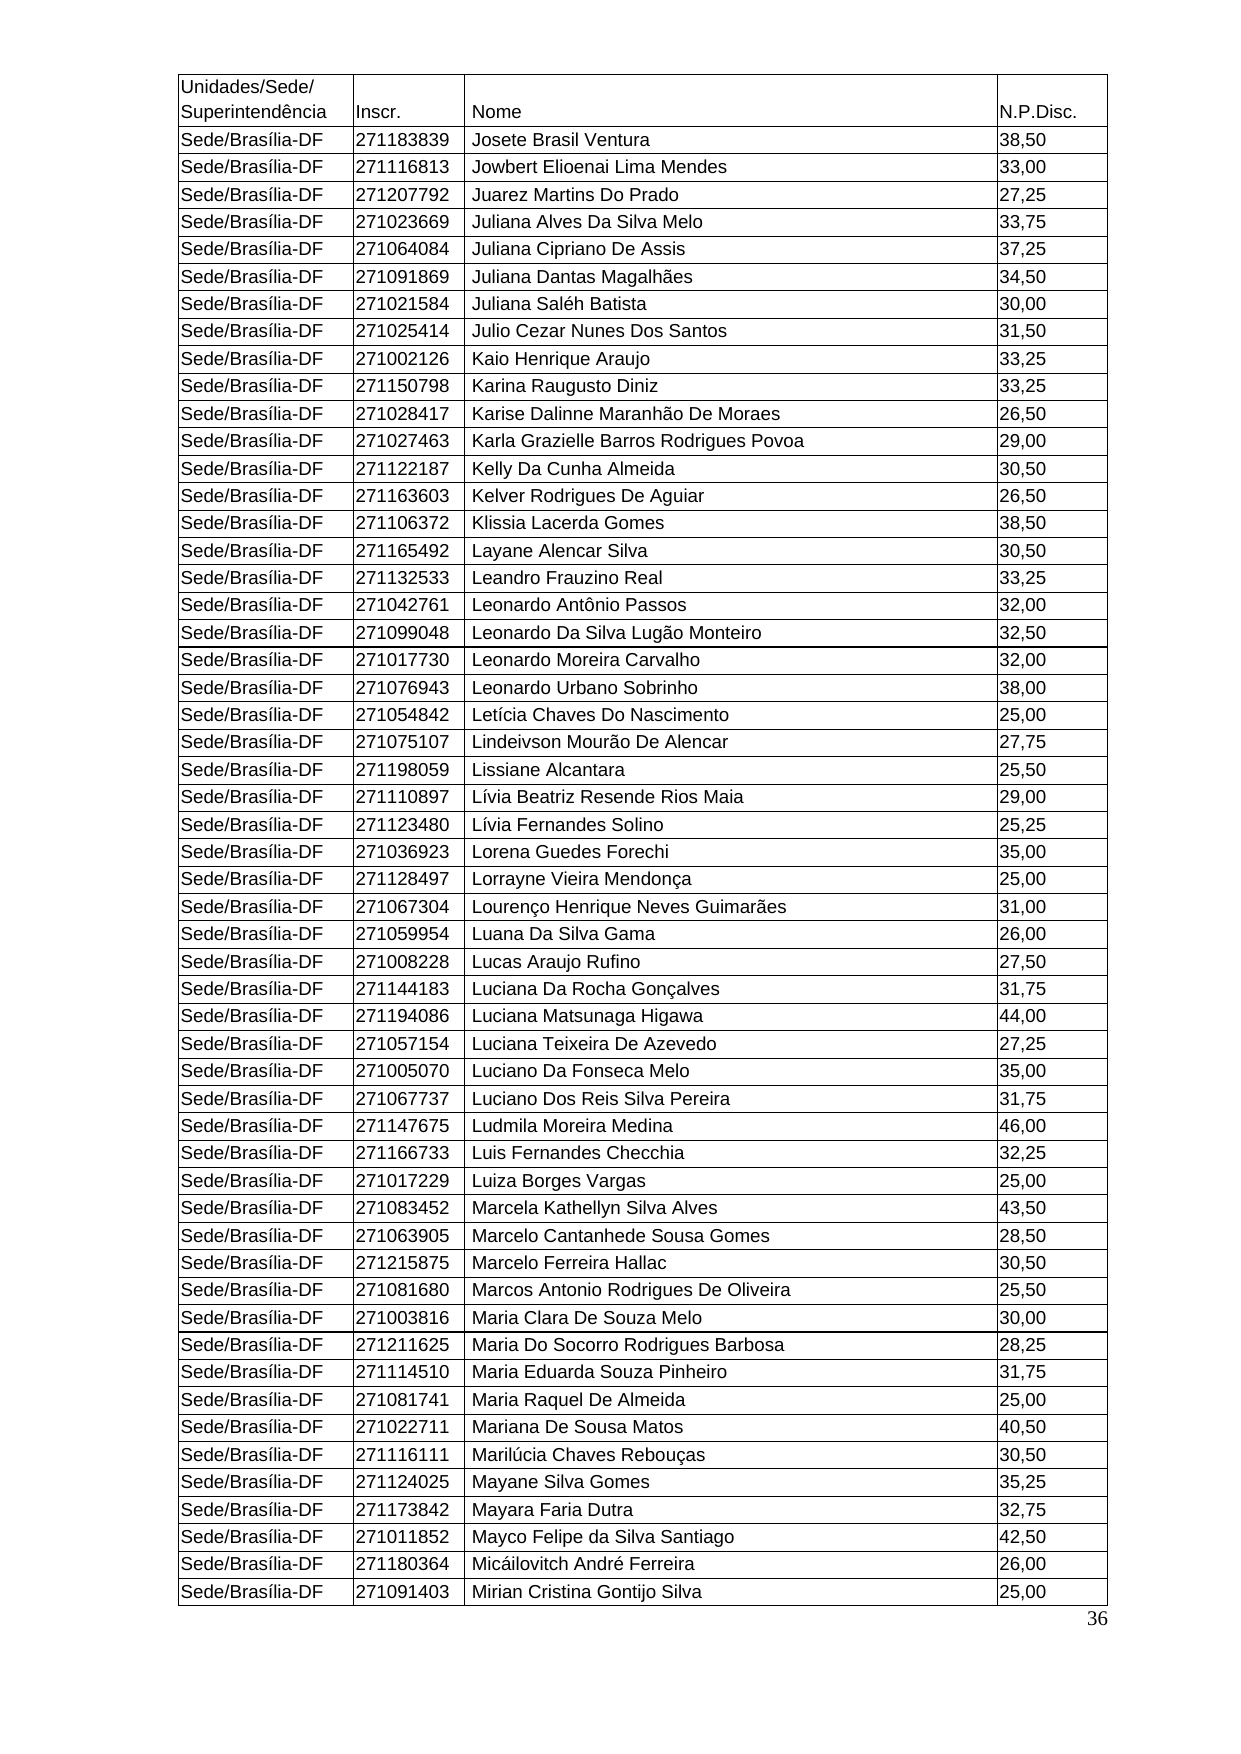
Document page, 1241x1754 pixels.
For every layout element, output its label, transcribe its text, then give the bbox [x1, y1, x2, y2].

table_cell Sede/Brasília-DF [179, 237, 353, 263]
table_cell Micáilovitch André Ferreira [465, 1552, 997, 1578]
table_cell 271063905 [354, 1223, 464, 1249]
table_cell 32,75 [998, 1497, 1107, 1523]
table_cell Leonardo Moreira Carvalho [465, 648, 997, 674]
table_cell 271114510 [354, 1360, 464, 1386]
table_cell Sede/Brasília-DF [179, 702, 353, 729]
table_cell 271128497 [354, 867, 464, 893]
table_cell Marcelo Cantanhede Sousa Gomes [465, 1223, 997, 1249]
table_cell Sede/Brasília-DF [179, 154, 353, 181]
table_cell Marcos Antonio Rodrigues De Oliveira [465, 1278, 997, 1304]
table_cell Sede/Brasília-DF [179, 428, 353, 455]
table_cell 271005070 [354, 1059, 464, 1085]
table_cell 33,75 [998, 209, 1107, 236]
table_cell 271132533 [354, 565, 464, 592]
table_cell 271081741 [354, 1387, 464, 1413]
table_cell 29,00 [998, 785, 1107, 811]
table_cell Sede/Brasília-DF [179, 511, 353, 537]
table_cell Luciana Matsunaga Higawa [465, 1004, 997, 1030]
table_cell 271027463 [354, 428, 464, 455]
table_cell Juarez Martins Do Prado [465, 182, 997, 208]
table_cell 33,00 [998, 154, 1107, 181]
table_cell Lissiane Alcantara [465, 757, 997, 783]
table_cell 27,75 [998, 730, 1107, 756]
table_cell Luciano Dos Reis Silva Pereira [465, 1086, 997, 1112]
table_cell 271081680 [354, 1278, 464, 1304]
table_cell 271091869 [354, 264, 464, 290]
table_cell 271124025 [354, 1469, 464, 1496]
table_cell 271207792 [354, 182, 464, 208]
table_cell Sede/Brasília-DF [179, 757, 353, 783]
table_cell 25,50 [998, 757, 1107, 783]
table_cell 33,25 [998, 565, 1107, 592]
table_cell Sede/Brasília-DF [179, 620, 353, 646]
table_cell Sede/Brasília-DF [179, 1086, 353, 1112]
table_cell Sede/Brasília-DF [179, 894, 353, 920]
table_cell 34,50 [998, 264, 1107, 290]
table_cell 32,00 [998, 648, 1107, 674]
table_cell 30,00 [998, 291, 1107, 318]
table_cell Karise Dalinne Maranhão De Moraes [465, 401, 997, 427]
table_cell Sede/Brasília-DF [179, 1497, 353, 1523]
table_cell 271076943 [354, 675, 464, 701]
table_cell Sede/Brasília-DF [179, 291, 353, 318]
table_cell 26,50 [998, 401, 1107, 427]
table_cell Sede/Brasília-DF [179, 1223, 353, 1249]
table_cell 271022711 [354, 1415, 464, 1441]
table_cell 43,50 [998, 1195, 1107, 1222]
table_cell Sede/Brasília-DF [179, 921, 353, 948]
table_cell Sede/Brasília-DF [179, 785, 353, 811]
table_cell Sede/Brasília-DF [179, 730, 353, 756]
table_cell 271144183 [354, 976, 464, 1003]
table_cell Sede/Brasília-DF [179, 401, 353, 427]
table_cell 271123480 [354, 812, 464, 838]
table_cell Sede/Brasília-DF [179, 346, 353, 372]
table_cell 35,25 [998, 1469, 1107, 1496]
table_cell Maria Raquel De Almeida [465, 1387, 997, 1413]
table_cell Sede/Brasília-DF [179, 1195, 353, 1222]
table_cell Sede/Brasília-DF [179, 483, 353, 509]
table_cell 25,00 [998, 1387, 1107, 1413]
table_cell 271057154 [354, 1031, 464, 1057]
table_cell Sede/Brasília-DF [179, 1113, 353, 1139]
table_cell Sede/Brasília-DF [179, 264, 353, 290]
table_cell Sede/Brasília-DF [179, 1524, 353, 1551]
table_cell Marcela Kathellyn Silva Alves [465, 1195, 997, 1222]
table_cell 25,00 [998, 702, 1107, 729]
table_cell Sede/Brasília-DF [179, 593, 353, 619]
table_cell Sede/Brasília-DF [179, 538, 353, 564]
table_cell Lucas Araujo Rufino [465, 949, 997, 975]
table_cell Mirian Cristina Gontijo Silva [465, 1579, 997, 1605]
table_cell 25,00 [998, 1168, 1107, 1194]
table_cell 271106372 [354, 511, 464, 537]
table_cell 33,25 [998, 346, 1107, 372]
table_cell 271150798 [354, 374, 464, 400]
table_cell Sede/Brasília-DF [179, 1168, 353, 1194]
table_cell Leonardo Urbano Sobrinho [465, 675, 997, 701]
table_cell 271075107 [354, 730, 464, 756]
table_cell 271017730 [354, 648, 464, 674]
table_cell Luis Fernandes Checchia [465, 1141, 997, 1167]
table_cell 26,00 [998, 921, 1107, 948]
table_cell 271198059 [354, 757, 464, 783]
table_cell Sede/Brasília-DF [179, 976, 353, 1003]
table_cell Sede/Brasília-DF [179, 1415, 353, 1441]
table_cell Maria Clara De Souza Melo [465, 1305, 997, 1331]
table_cell 28,50 [998, 1223, 1107, 1249]
table_cell 271194086 [354, 1004, 464, 1030]
table_cell Mayara Faria Dutra [465, 1497, 997, 1523]
table_cell 271059954 [354, 921, 464, 948]
table_cell Sede/Brasília-DF [179, 1387, 353, 1413]
table_cell 27,25 [998, 182, 1107, 208]
table_cell 271011852 [354, 1524, 464, 1551]
table_cell 38,00 [998, 675, 1107, 701]
table_cell Sede/Brasília-DF [179, 127, 353, 153]
table_header Unidades/Sede/ Superintendência [179, 75, 353, 126]
table_cell Sede/Brasília-DF [179, 565, 353, 592]
table_cell Mayco Felipe da Silva Santiago [465, 1524, 997, 1551]
table_cell 31,75 [998, 1086, 1107, 1112]
table_cell Maria Do Socorro Rodrigues Barbosa [465, 1333, 997, 1359]
table_cell Karina Raugusto Diniz [465, 374, 997, 400]
table_cell Sede/Brasília-DF [179, 1059, 353, 1085]
table_header Nome [465, 75, 997, 126]
table_cell 29,00 [998, 428, 1107, 455]
table_cell Luana Da Silva Gama [465, 921, 997, 948]
table_cell 271064084 [354, 237, 464, 263]
table_cell 271110897 [354, 785, 464, 811]
table_cell Juliana Alves Da Silva Melo [465, 209, 997, 236]
table_header N.P.Disc. [998, 75, 1107, 126]
table_cell 271183839 [354, 127, 464, 153]
table_cell Sede/Brasília-DF [179, 839, 353, 866]
table_cell 30,50 [998, 1442, 1107, 1468]
table_cell Kaio Henrique Araujo [465, 346, 997, 372]
table_cell 30,00 [998, 1305, 1107, 1331]
table_cell Kelly Da Cunha Almeida [465, 456, 997, 482]
table_cell Marcelo Ferreira Hallac [465, 1250, 997, 1277]
table_cell Sede/Brasília-DF [179, 1278, 353, 1304]
table_cell Sede/Brasília-DF [179, 1552, 353, 1578]
table_cell Sede/Brasília-DF [179, 1250, 353, 1277]
table_cell 271091403 [354, 1579, 464, 1605]
table_cell 30,50 [998, 456, 1107, 482]
table_cell 271099048 [354, 620, 464, 646]
table_cell Luciana Teixeira De Azevedo [465, 1031, 997, 1057]
table_cell Sede/Brasília-DF [179, 1031, 353, 1057]
table_cell 32,00 [998, 593, 1107, 619]
table_cell Karla Grazielle Barros Rodrigues Povoa [465, 428, 997, 455]
table_cell 31,50 [998, 319, 1107, 345]
table_cell Josete Brasil Ventura [465, 127, 997, 153]
table_cell 271008228 [354, 949, 464, 975]
table_cell 271116813 [354, 154, 464, 181]
table_cell 40,50 [998, 1415, 1107, 1441]
table_cell 271036923 [354, 839, 464, 866]
table_cell 26,50 [998, 483, 1107, 509]
table_cell Sede/Brasília-DF [179, 648, 353, 674]
table_cell 32,50 [998, 620, 1107, 646]
table_cell Maria Eduarda Souza Pinheiro [465, 1360, 997, 1386]
table_cell 30,50 [998, 1250, 1107, 1277]
table_cell 35,00 [998, 839, 1107, 866]
table_cell 271067304 [354, 894, 464, 920]
table_header Inscr. [354, 75, 464, 126]
table_cell Marilúcia Chaves Rebouças [465, 1442, 997, 1468]
table_cell 271163603 [354, 483, 464, 509]
table_cell Sede/Brasília-DF [179, 182, 353, 208]
table_cell 271017229 [354, 1168, 464, 1194]
table_cell 37,25 [998, 237, 1107, 263]
table_cell Leonardo Da Silva Lugão Monteiro [465, 620, 997, 646]
table_cell Lindeivson Mourão De Alencar [465, 730, 997, 756]
table_cell 271067737 [354, 1086, 464, 1112]
table_cell Juliana Saléh Batista [465, 291, 997, 318]
table_cell Luciano Da Fonseca Melo [465, 1059, 997, 1085]
table_cell Leandro Frauzino Real [465, 565, 997, 592]
table_cell 25,25 [998, 812, 1107, 838]
table_cell Sede/Brasília-DF [179, 1442, 353, 1468]
table_cell Ludmila Moreira Medina [465, 1113, 997, 1139]
table_cell 271002126 [354, 346, 464, 372]
table_cell Lívia Fernandes Solino [465, 812, 997, 838]
table_cell 271166733 [354, 1141, 464, 1167]
table_cell Lívia Beatriz Resende Rios Maia [465, 785, 997, 811]
table_cell 38,50 [998, 511, 1107, 537]
table_cell 26,00 [998, 1552, 1107, 1578]
table_cell Sede/Brasília-DF [179, 867, 353, 893]
table_cell Sede/Brasília-DF [179, 1579, 353, 1605]
table_cell Sede/Brasília-DF [179, 949, 353, 975]
table_cell 271116111 [354, 1442, 464, 1468]
table_cell 31,75 [998, 976, 1107, 1003]
table_cell Lorena Guedes Forechi [465, 839, 997, 866]
table_cell Kelver Rodrigues De Aguiar [465, 483, 997, 509]
table_cell 46,00 [998, 1113, 1107, 1139]
table_cell Sede/Brasília-DF [179, 209, 353, 236]
table_cell Sede/Brasília-DF [179, 1333, 353, 1359]
table_cell Sede/Brasília-DF [179, 812, 353, 838]
table_cell 271147675 [354, 1113, 464, 1139]
table_cell 32,25 [998, 1141, 1107, 1167]
table_cell 271028417 [354, 401, 464, 427]
table_cell Sede/Brasília-DF [179, 1469, 353, 1496]
table_cell 44,00 [998, 1004, 1107, 1030]
table_cell 28,25 [998, 1333, 1107, 1359]
table_cell Mayane Silva Gomes [465, 1469, 997, 1496]
table_cell Sede/Brasília-DF [179, 374, 353, 400]
table_cell Jowbert Elioenai Lima Mendes [465, 154, 997, 181]
table_cell Sede/Brasília-DF [179, 319, 353, 345]
table_cell 33,25 [998, 374, 1107, 400]
table_cell Lourenço Henrique Neves Guimarães [465, 894, 997, 920]
table_cell 271180364 [354, 1552, 464, 1578]
table_cell Sede/Brasília-DF [179, 1141, 353, 1167]
table_cell 271215875 [354, 1250, 464, 1277]
table_cell 271023669 [354, 209, 464, 236]
table_cell Luciana Da Rocha Gonçalves [465, 976, 997, 1003]
table_cell 271211625 [354, 1333, 464, 1359]
table_cell Luiza Borges Vargas [465, 1168, 997, 1194]
table_cell 271122187 [354, 456, 464, 482]
table_cell 25,00 [998, 867, 1107, 893]
table_cell Layane Alencar Silva [465, 538, 997, 564]
table_cell Juliana Cipriano De Assis [465, 237, 997, 263]
table_cell 31,75 [998, 1360, 1107, 1386]
table_cell Klissia Lacerda Gomes [465, 511, 997, 537]
table_cell 271042761 [354, 593, 464, 619]
table_cell Lorrayne Vieira Mendonça [465, 867, 997, 893]
table_cell 271165492 [354, 538, 464, 564]
table_cell 271173842 [354, 1497, 464, 1523]
table_cell 271083452 [354, 1195, 464, 1222]
table_cell Letícia Chaves Do Nascimento [465, 702, 997, 729]
table_cell 271021584 [354, 291, 464, 318]
table_cell 30,50 [998, 538, 1107, 564]
table_cell 38,50 [998, 127, 1107, 153]
table_cell 31,00 [998, 894, 1107, 920]
table_cell Leonardo Antônio Passos [465, 593, 997, 619]
table_cell 271025414 [354, 319, 464, 345]
table_cell 25,50 [998, 1278, 1107, 1304]
table_cell 27,25 [998, 1031, 1107, 1057]
table_cell 35,00 [998, 1059, 1107, 1085]
table_cell Sede/Brasília-DF [179, 675, 353, 701]
table_cell 271003816 [354, 1305, 464, 1331]
table_cell 27,50 [998, 949, 1107, 975]
table_cell Sede/Brasília-DF [179, 1004, 353, 1030]
table_cell Sede/Brasília-DF [179, 1305, 353, 1331]
table_cell Mariana De Sousa Matos [465, 1415, 997, 1441]
table_cell Julio Cezar Nunes Dos Santos [465, 319, 997, 345]
table_cell Sede/Brasília-DF [179, 1360, 353, 1386]
table_cell 271054842 [354, 702, 464, 729]
table_cell 25,00 [998, 1579, 1107, 1605]
table_cell Juliana Dantas Magalhães [465, 264, 997, 290]
table_cell 42,50 [998, 1524, 1107, 1551]
table_cell Sede/Brasília-DF [179, 456, 353, 482]
